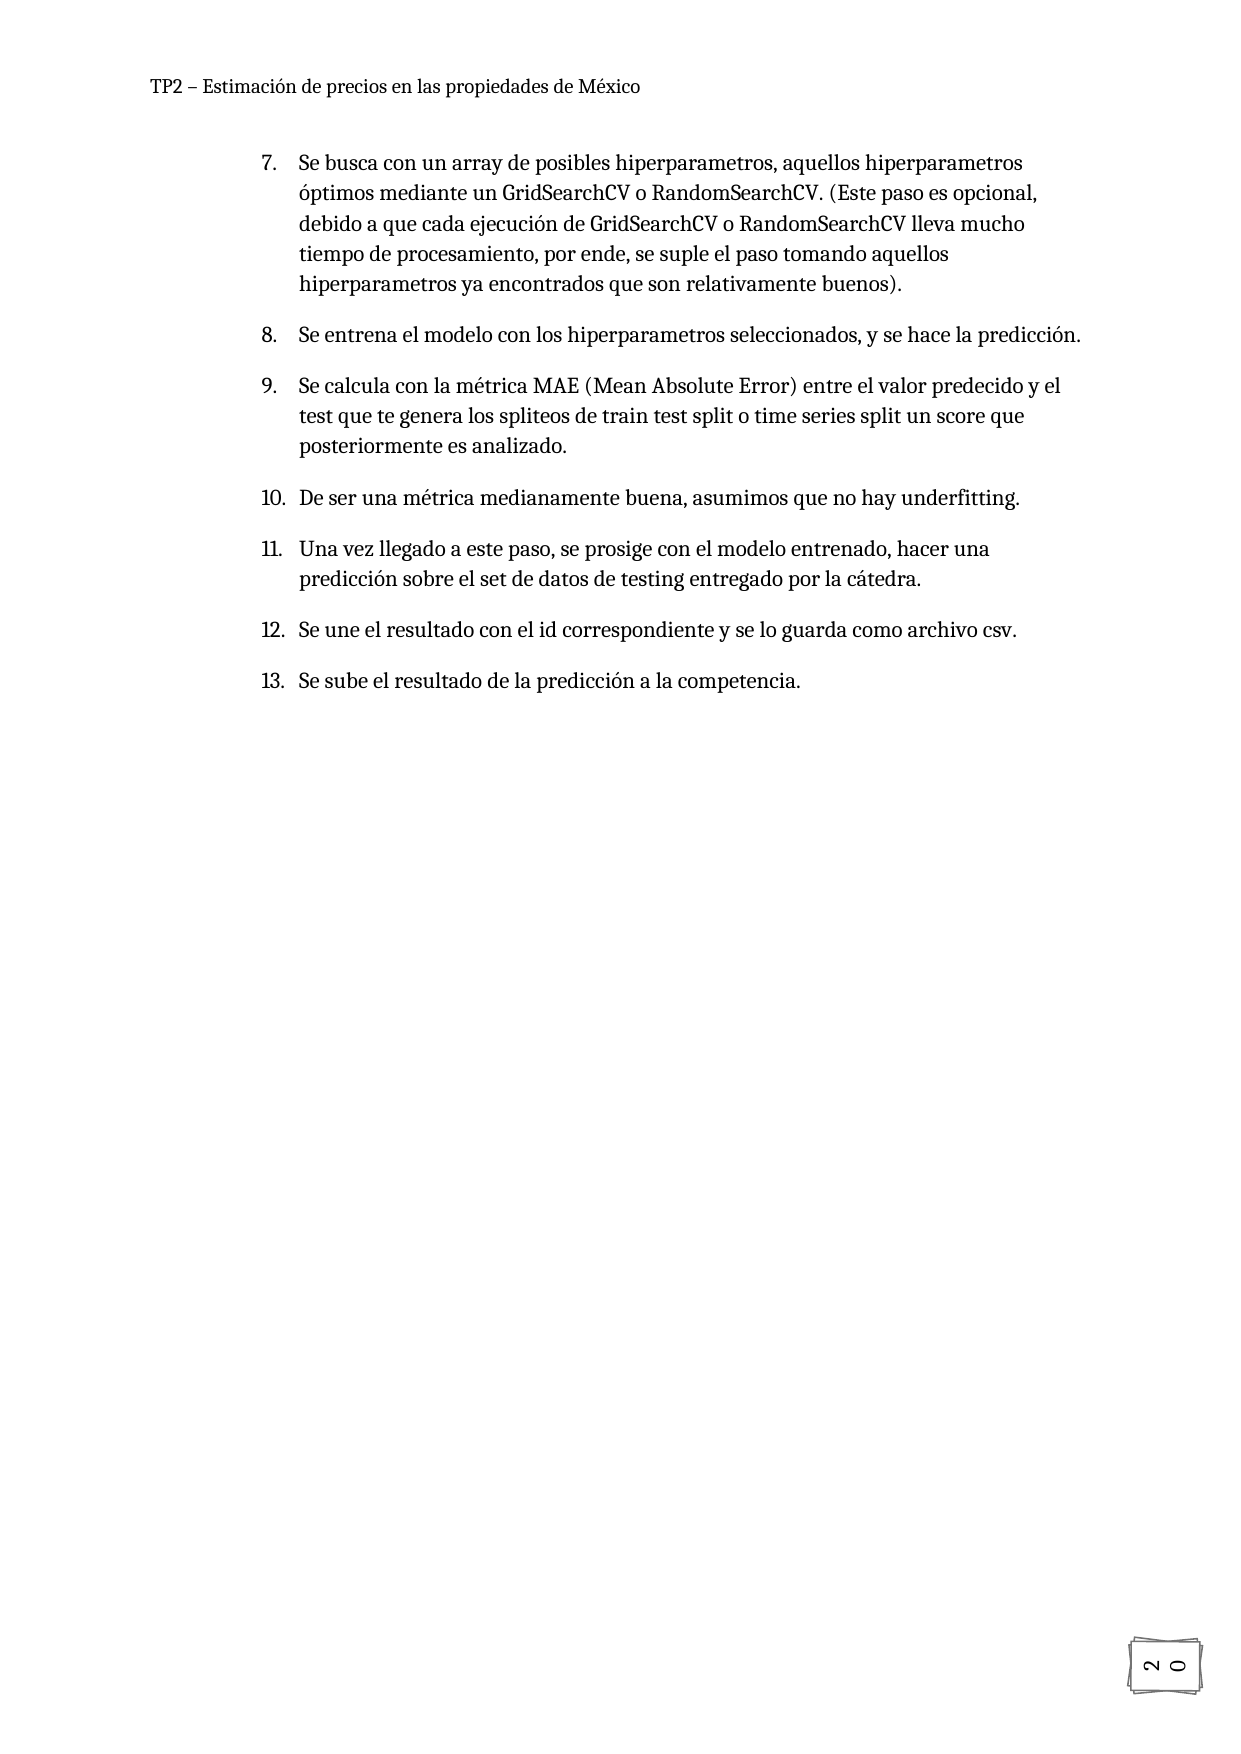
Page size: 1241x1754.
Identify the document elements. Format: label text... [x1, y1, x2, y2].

list Se une el resultado con el id correspondiente y se lo guarda como archivo csv. [261, 617, 1090, 643]
list Una vez llegado a este paso, se prosige con el modelo entrenado, hacer una predicción sobre el set de datos de testing entregado por la cátedra. [261, 535, 1090, 592]
list Se entrena el modelo con los hiperparametros seleccionados, y se hace la predicción. [261, 322, 1090, 348]
list Se busca con un array de posibles hiperparametros, aquellos hiperparametros óptimos mediante un GridSearchCV o RandomSearchCV. (Este paso es opcional, debido a que cada ejecución de GridSearchCV o RandomSearchCV lleva mucho tiempo de procesamiento, por ende, se suple el paso tomando aquellos hiperparametros ya encontrados que son relativamente buenos). [261, 150, 1090, 297]
list Se sube el resultado de la predicción a la competencia. [261, 668, 1090, 694]
list De ser una métrica medianamente buena, asumimos que no hay underfitting. [261, 484, 1090, 511]
list Se calcula con la métrica MAE (Mean Absolute Error) entre el valor predecido y el test que te genera los spliteos de train test split o time series split un score que posteriormente es analizado. [261, 373, 1090, 460]
